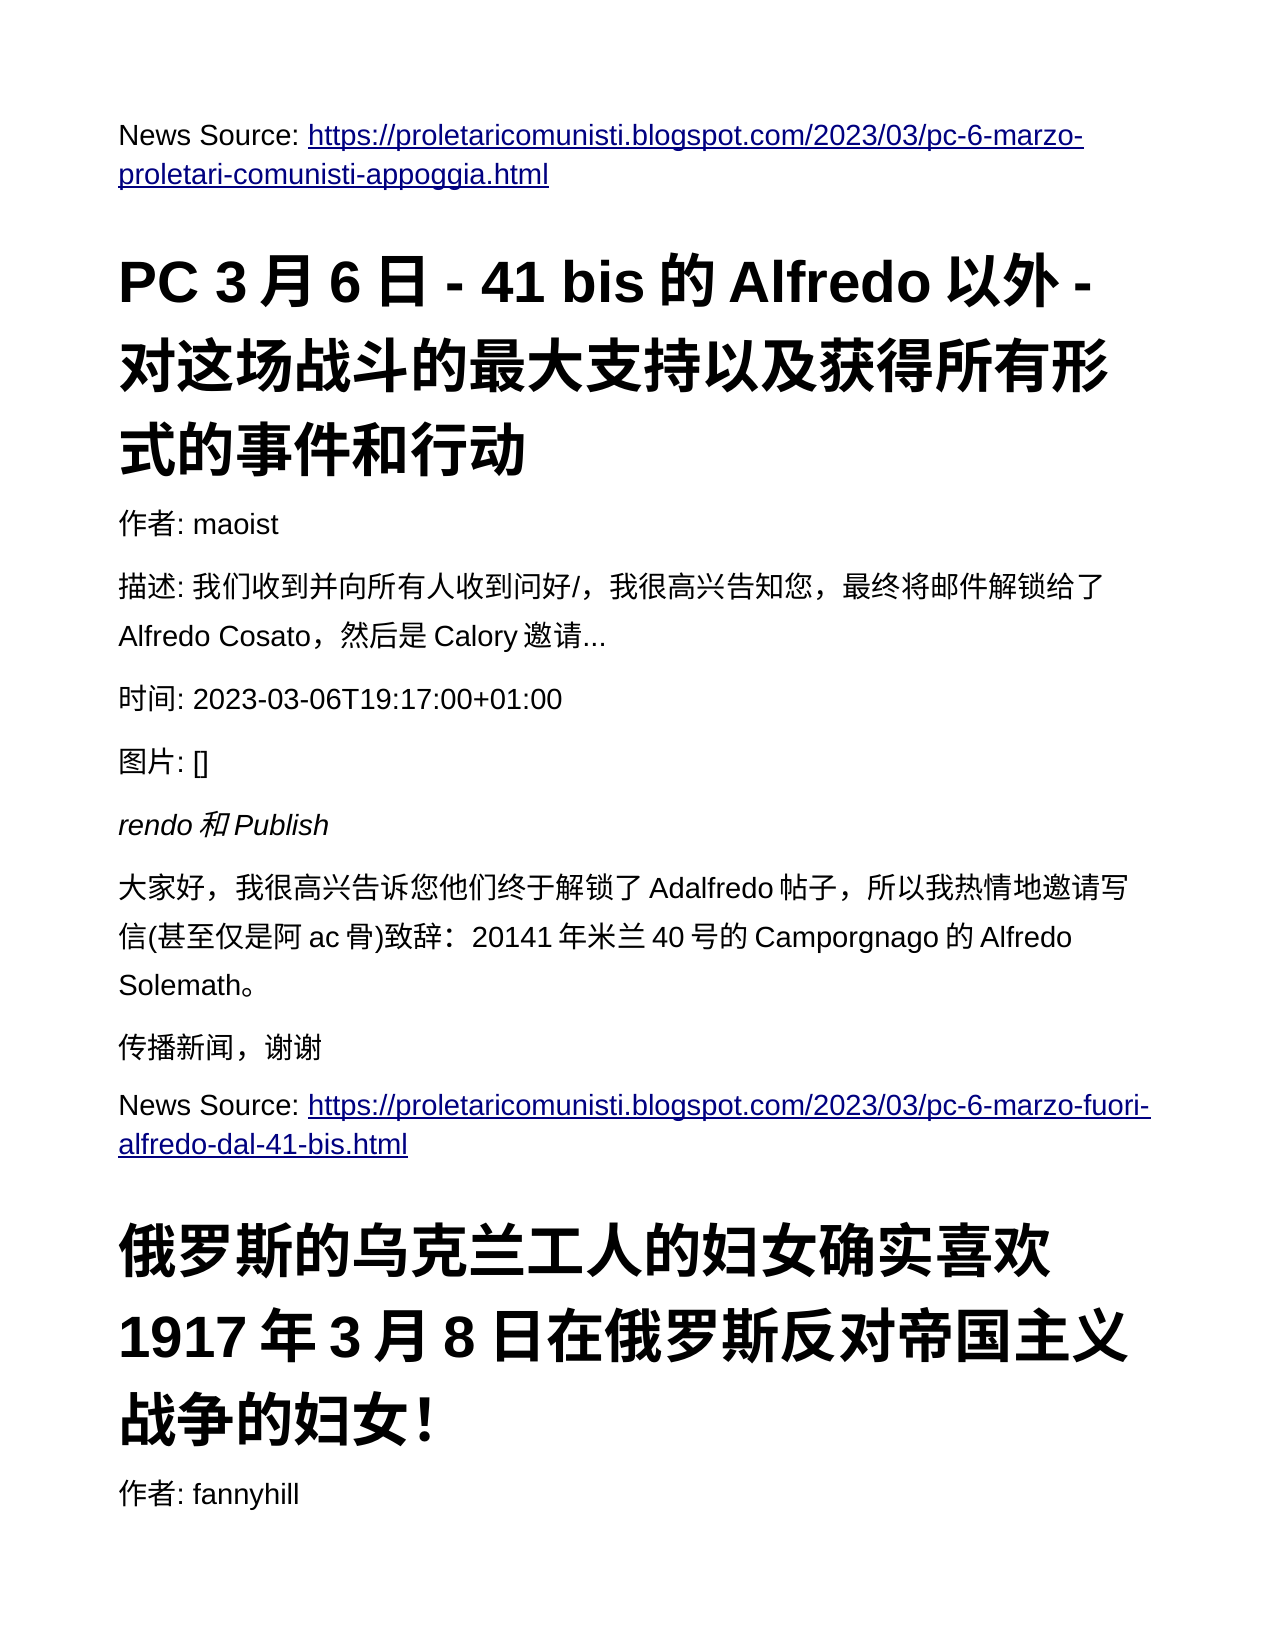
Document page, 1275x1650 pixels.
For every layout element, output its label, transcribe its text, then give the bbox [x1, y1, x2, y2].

text 传播新闻，谢谢 [118, 1025, 1157, 1067]
text 图片: [] [118, 739, 1157, 781]
text 作者: fannyhill [118, 1471, 1157, 1513]
subtitle PC 3月6日 - 41 bis的Alfredo以外 - 对这场战斗的最大支持以及获得所有形式的事件和行动 [118, 235, 1157, 488]
text 时间: 2023-03-06T19:17:00+01:00 [118, 676, 1157, 718]
text News Source: https://proletaricomunisti.blogspot.com/2023/03/pc-6-marzo-proletari-comunisti-appoggia.html [118, 118, 1157, 190]
subtitle 俄罗斯的乌克兰工人的妇女确实喜欢1917年3月8日在俄罗斯反对帝国主义战争的妇女！ [118, 1205, 1157, 1458]
text News Source: https://proletaricomunisti.blogspot.com/2023/03/pc-6-marzo-fuori-alfredo-dal-41-bis.html [118, 1088, 1157, 1160]
text 大家好，我很高兴告诉您他们终于解锁了Adalfredo帖子，所以我热情地邀请写信(甚至仅是阿ac骨)致辞：20141年米兰40号的Camporgnago的Alfredo Solemath。 [118, 865, 1157, 1004]
text 描述: 我们收到并向所有人收到问好/，我很高兴告知您，最终将邮件解锁给了Alfredo Cosato，然后是Calory邀请... [118, 564, 1157, 655]
text 作者: maoist [118, 501, 1157, 543]
text rendo和Publish [118, 802, 1157, 844]
